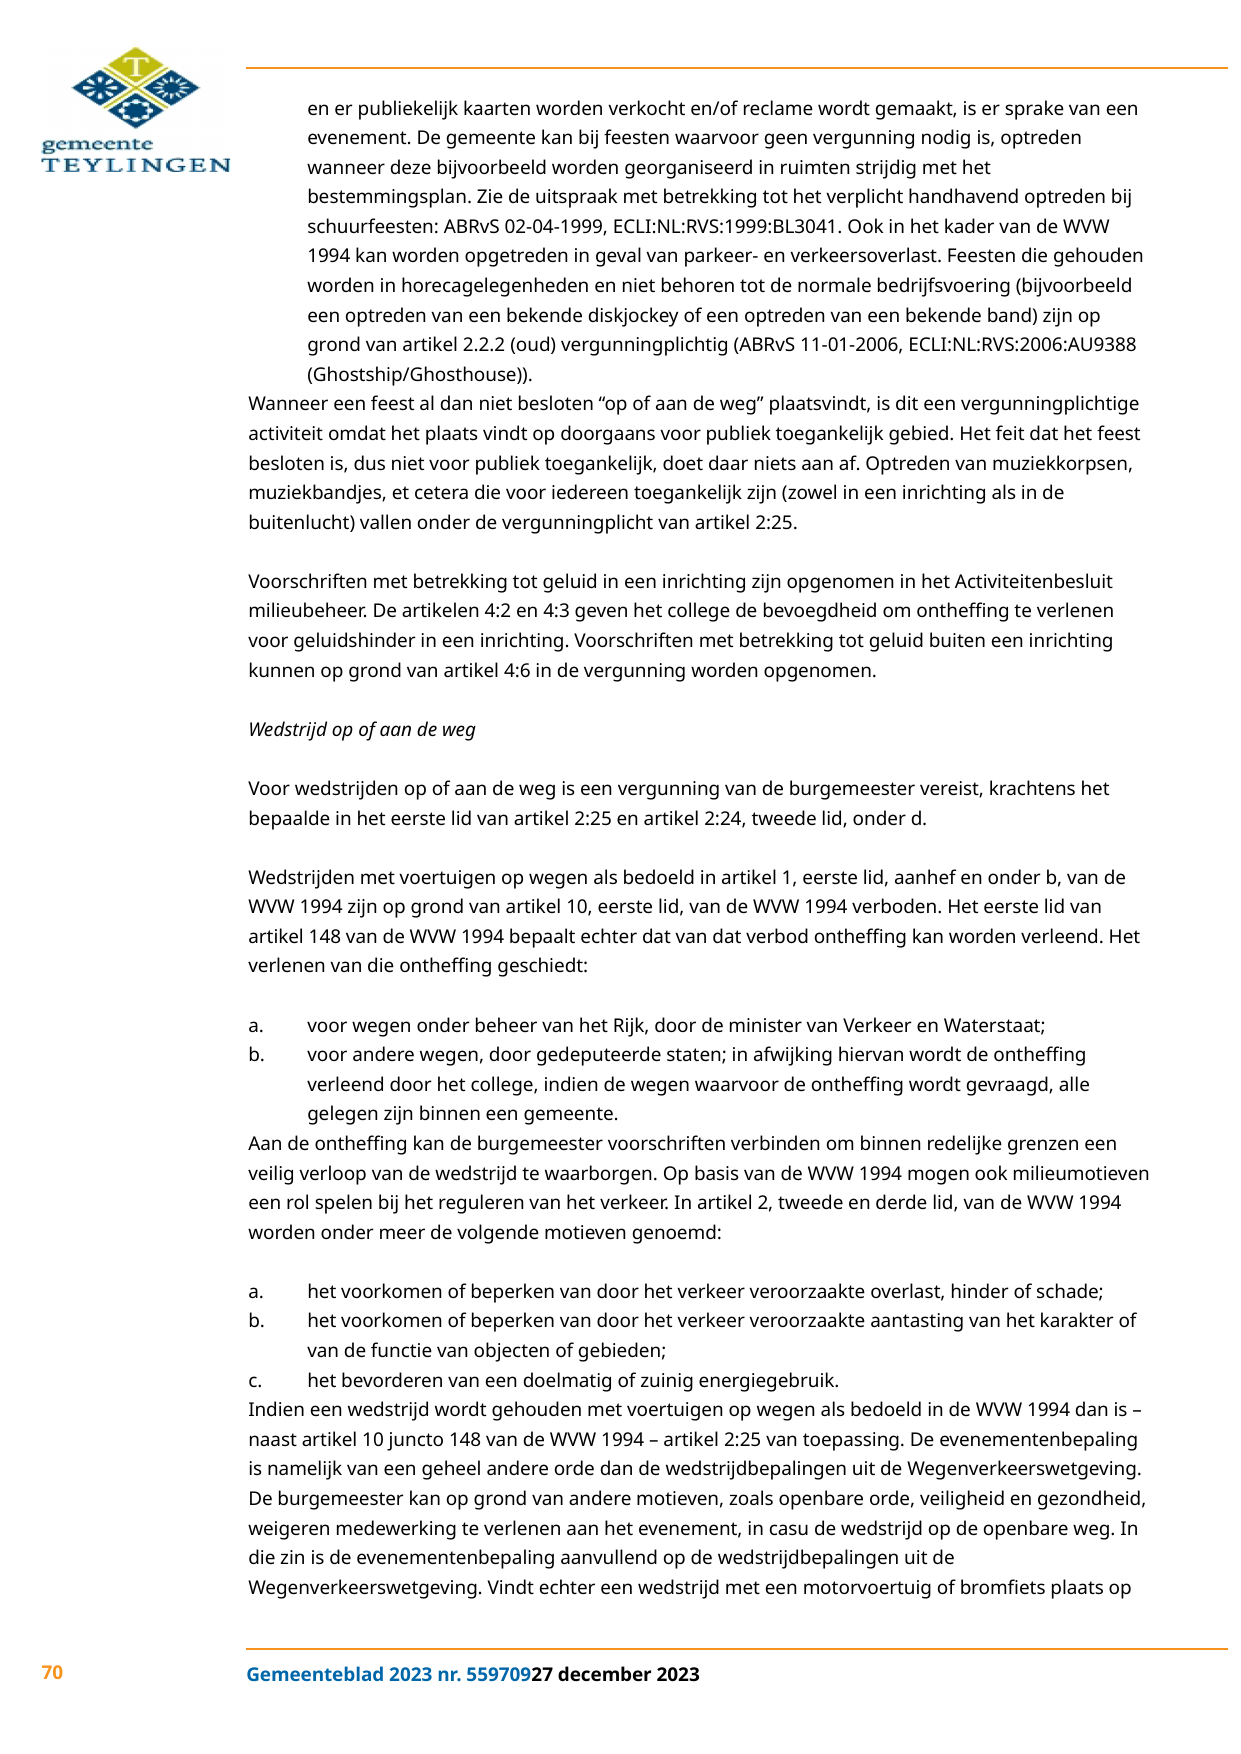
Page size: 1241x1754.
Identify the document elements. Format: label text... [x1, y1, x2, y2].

picture [41, 47, 231, 172]
text Indien een wedstrijd wordt gehouden met voertuigen op wegen als bedoeld in de WVW 1994 dan is – naast artikel 10 juncto 148 van de WVW 1994 – artikel 2:25 van toepassing. De evenementenbepaling is namelijk van een geheel andere orde dan de wedstrijdbepalingen uit de Wegenverkeerswetgeving. De burgemeester kan op grond van andere motieven, zoals openbare orde, veiligheid en gezondheid, weigeren medewerking te verlenen aan het evenement, in casu de wedstrijd op de openbare weg. In die zin is de evenementenbepaling aanvullend op de wedstrijdbepalingen uit de Wegenverkeerswetgeving. Vindt echter een wedstrijd met een motorvoertuig of bromfiets plaats op [248, 1396, 1152, 1600]
text Voor wedstrijden op of aan de weg is een vergunning van de burgemeester vereist, krachtens het bepaalde in het eerste lid van artikel 2:25 en artikel 2:24, tweede lid, onder d. [248, 775, 1152, 831]
text Wanneer een feest al dan niet besloten “op of aan de weg” plaatsvindt, is dit een vergunningplichtige activiteit omdat het plaats vindt op doorgaans voor publiek toegankelijk gebied. Het feit dat het feest besloten is, dus niet voor publiek toegankelijk, doet daar niets aan af. Optreden van muziekkorpsen, muziekbandjes, et cetera die voor iedereen toegankelijk zijn (zowel in een inrichting als in de buitenlucht) vallen onder de vergunningplicht van artikel 2:25. [248, 391, 1152, 535]
text Wedstrijd op of aan de weg [248, 716, 1152, 742]
list en er publiekelijk kaarten worden verkocht en/of reclame wordt gemaakt, is er sprake van een evenement. De gemeente kan bij feesten waarvoor geen vergunning nodig is, optreden wanneer deze bijvoorbeeld worden georganiseerd in ruimten strijdig met het bestemmingsplan. Zie de uitspraak met betrekking tot het verplicht handhavend optreden bij schuurfeesten: ABRvS 02-04-1999, ECLI:NL:RVS:1999:BL3041. Ook in het kader van de WVW 1994 kan worden opgetreden in geval van parkeer- en verkeersoverlast. Feesten die gehouden worden in horecagelegenheden en niet behoren tot de normale bedrijfsvoering (bijvoorbeeld een optreden van een bekende diskjockey of een optreden van een bekende band) zijn op grond van artikel 2.2.2 (oud) vergunningplichtig (ABRvS 11-01-2006, ECLI:NL:RVS:2006:AU9388 (Ghostship/Ghosthouse)). [248, 95, 1152, 387]
text Aan de ontheffing kan de burgemeester voorschriften verbinden om binnen redelijke grenzen een veilig verloop van de wedstrijd te waarborgen. Op basis van de WVW 1994 mogen ook milieumotieven een rol spelen bij het reguleren van het verkeer. In artikel 2, tweede en derde lid, van de WVW 1994 worden onder meer de volgende motieven genoemd: [248, 1130, 1152, 1245]
text Wedstrijden met voertuigen op wegen als bedoeld in artikel 1, eerste lid, aanhef en onder b, van de WVW 1994 zijn op grond van artikel 10, eerste lid, van de WVW 1994 verboden. Het eerste lid van artikel 148 van de WVW 1994 bepaalt echter dat van dat verbod ontheffing kan worden verleend. Het verlenen van die ontheffing geschiedt: [248, 864, 1152, 978]
list het voorkomen of beperken van door het verkeer veroorzaakte aantasting van het karakter of van de functie van objecten of gebieden; [248, 1308, 1152, 1363]
list het bevorderen van een doelmatig of zuinig energiegebruik. [248, 1367, 1152, 1393]
list het voorkomen of beperken van door het verkeer veroorzaakte overlast, hinder of schade; [248, 1278, 1152, 1304]
list voor wegen onder beheer van het Rijk, door de minister van Verkeer en Waterstaat; [248, 1012, 1152, 1038]
list voor andere wegen, door gedeputeerde staten; in afwijking hiervan wordt de ontheffing verleend door het college, indien de wegen waarvoor de ontheffing wordt gevraagd, alle gelegen zijn binnen een gemeente. [248, 1041, 1152, 1126]
text Voorschriften met betrekking tot geluid in een inrichting zijn opgenomen in het Activiteitenbesluit milieubeheer. De artikelen 4:2 en 4:3 geven het college de bevoegdheid om ontheffing te verlenen voor geluidshinder in een inrichting. Voorschriften met betrekking tot geluid buiten een inrichting kunnen op grond van artikel 4:6 in de vergunning worden opgenomen. [248, 568, 1152, 683]
